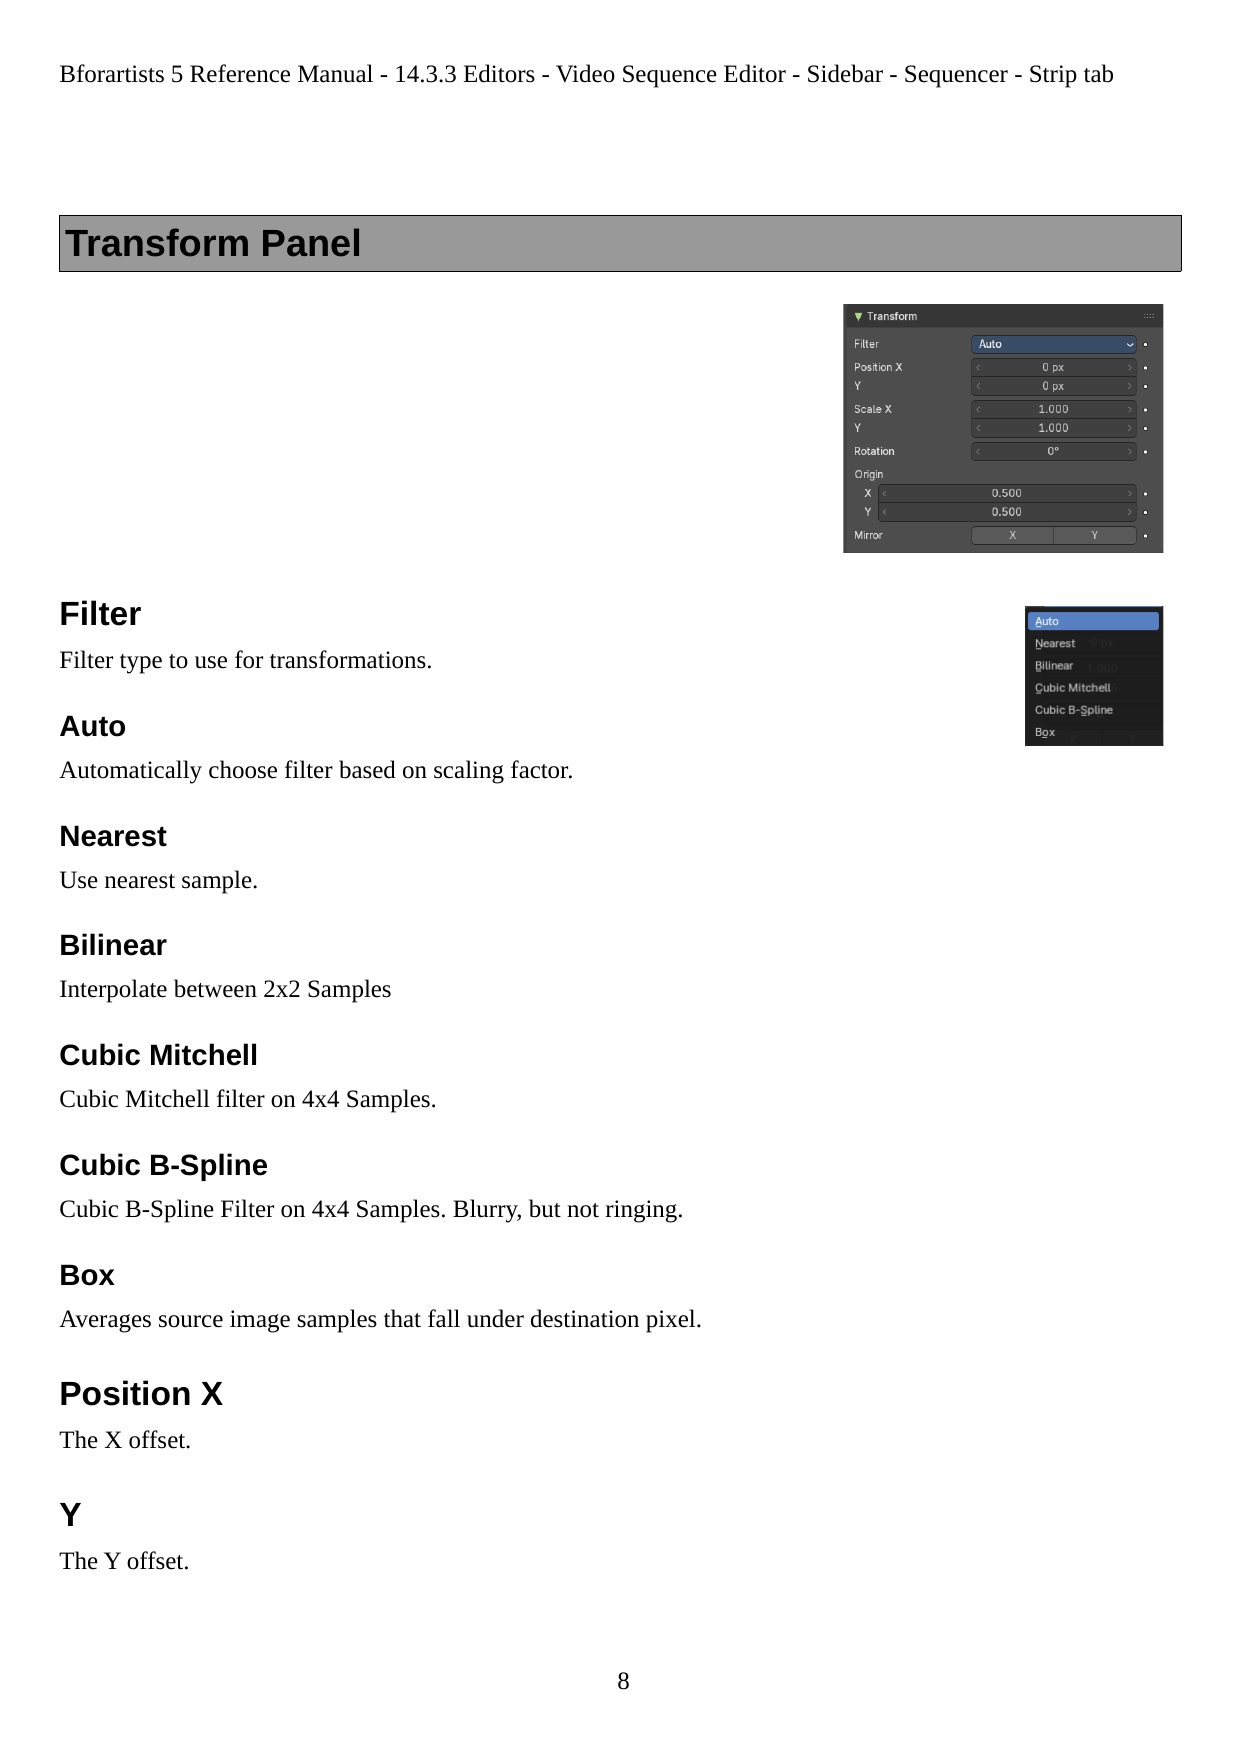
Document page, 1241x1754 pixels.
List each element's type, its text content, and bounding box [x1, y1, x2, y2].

text Filter type to use for transformations. [59, 645, 1025, 674]
text Cubic Mitchell filter on 4x4 Samples. [59, 1084, 1181, 1113]
text Interpolate between 2x2 Samples [59, 974, 1181, 1003]
picture [1025, 606, 1164, 746]
subtitle Filter [59, 594, 1181, 632]
subtitle Position X [59, 1374, 1181, 1413]
text Use nearest sample. [59, 865, 1181, 893]
text Averages source image samples that fall under destination pixel. [59, 1304, 1181, 1333]
subtitle Y [59, 1495, 1181, 1534]
text The Y offset. [59, 1546, 1181, 1575]
text Cubic B-Spline Filter on 4x4 Samples. Blurry, but not ringing. [59, 1194, 1181, 1223]
subtitle Cubic B-Spline [59, 1148, 1181, 1182]
subtitle Box [59, 1258, 1181, 1292]
text The X offset. [59, 1425, 1181, 1454]
subtitle [1164, 708, 1181, 742]
subtitle Cubic Mitchell [59, 1038, 1181, 1072]
text Automatically choose filter based on scaling factor. [59, 755, 1181, 783]
subtitle Auto [59, 708, 1025, 742]
subtitle Nearest [59, 818, 1181, 852]
subtitle Bilinear [59, 928, 1181, 962]
table_header Transform Panel [60, 216, 1181, 271]
picture [843, 304, 1164, 553]
